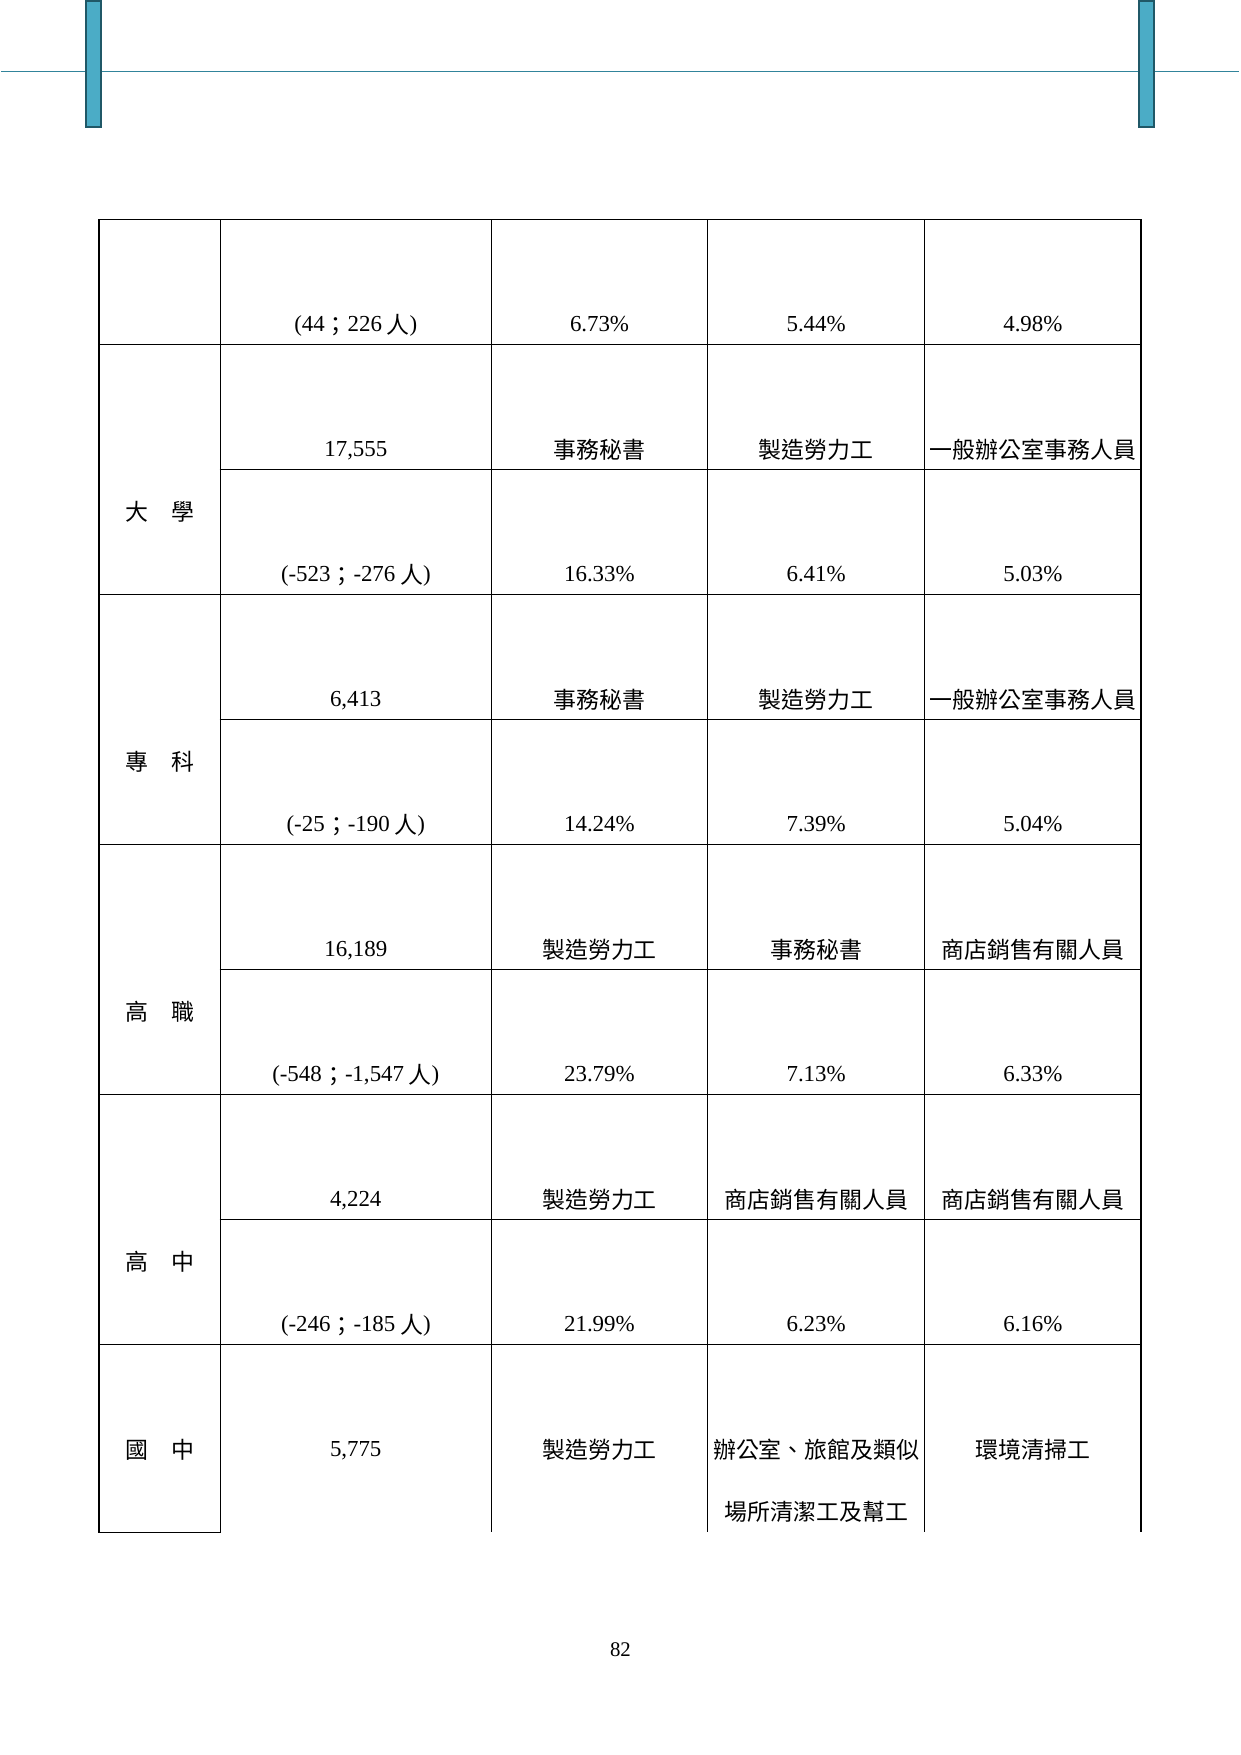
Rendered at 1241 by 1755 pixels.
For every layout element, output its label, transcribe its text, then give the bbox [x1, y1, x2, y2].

table_cell 16,189 [221, 845, 491, 969]
table_cell 高 職 [100, 845, 220, 1094]
table_cell 4.98% [925, 220, 1140, 344]
table_cell 5,775 [221, 1345, 491, 1532]
table_cell 製造勞力工 [492, 1095, 707, 1219]
table_cell 5.04% [925, 720, 1140, 844]
table_cell 商店銷售有關人員 [708, 1095, 924, 1219]
table_cell 4,224 [221, 1095, 491, 1219]
table_cell 製造勞力工 [492, 1345, 707, 1532]
table_cell (-25；-190人) [221, 720, 491, 844]
table_cell 製造勞力工 [708, 345, 924, 469]
table_cell 6.73% [492, 220, 707, 344]
table_cell [100, 220, 220, 344]
table_cell 一般辦公室事務人員 [925, 595, 1140, 719]
table_cell (-548；-1,547人) [221, 970, 491, 1094]
table_cell 商店銷售有關人員 [925, 845, 1140, 969]
table_cell 製造勞力工 [708, 595, 924, 719]
table_cell 14.24% [492, 720, 707, 844]
table_cell 6.23% [708, 1220, 924, 1344]
table_cell 6.16% [925, 1220, 1140, 1344]
table_cell 7.13% [708, 970, 924, 1094]
table_cell 環境清掃工 [925, 1345, 1140, 1532]
table_cell 事務秘書 [492, 595, 707, 719]
table_cell 事務秘書 [492, 345, 707, 469]
table_cell 21.99% [492, 1220, 707, 1344]
table_cell 5.44% [708, 220, 924, 344]
table_cell (44；226人) [221, 220, 491, 344]
table_cell 國 中 [100, 1345, 220, 1532]
table_cell 5.03% [925, 470, 1140, 594]
table_cell 商店銷售有關人員 [925, 1095, 1140, 1219]
table_cell 16.33% [492, 470, 707, 594]
table_cell 大 學 [100, 345, 220, 594]
table_cell 6.33% [925, 970, 1140, 1094]
table_cell 製造勞力工 [492, 845, 707, 969]
table_cell 一般辦公室事務人員 [925, 345, 1140, 469]
table_cell 17,555 [221, 345, 491, 469]
table_cell (-523；-276人) [221, 470, 491, 594]
table_cell 6,413 [221, 595, 491, 719]
table_cell (-246；-185人) [221, 1220, 491, 1344]
table_cell 專 科 [100, 595, 220, 844]
table_cell 高 中 [100, 1095, 220, 1344]
table_cell 6.41% [708, 470, 924, 594]
table_cell 事務秘書 [708, 845, 924, 969]
table_cell 7.39% [708, 720, 924, 844]
table_cell 辦公室、旅館及類似場所清潔工及幫工 [708, 1345, 924, 1532]
table_cell 23.79% [492, 970, 707, 1094]
